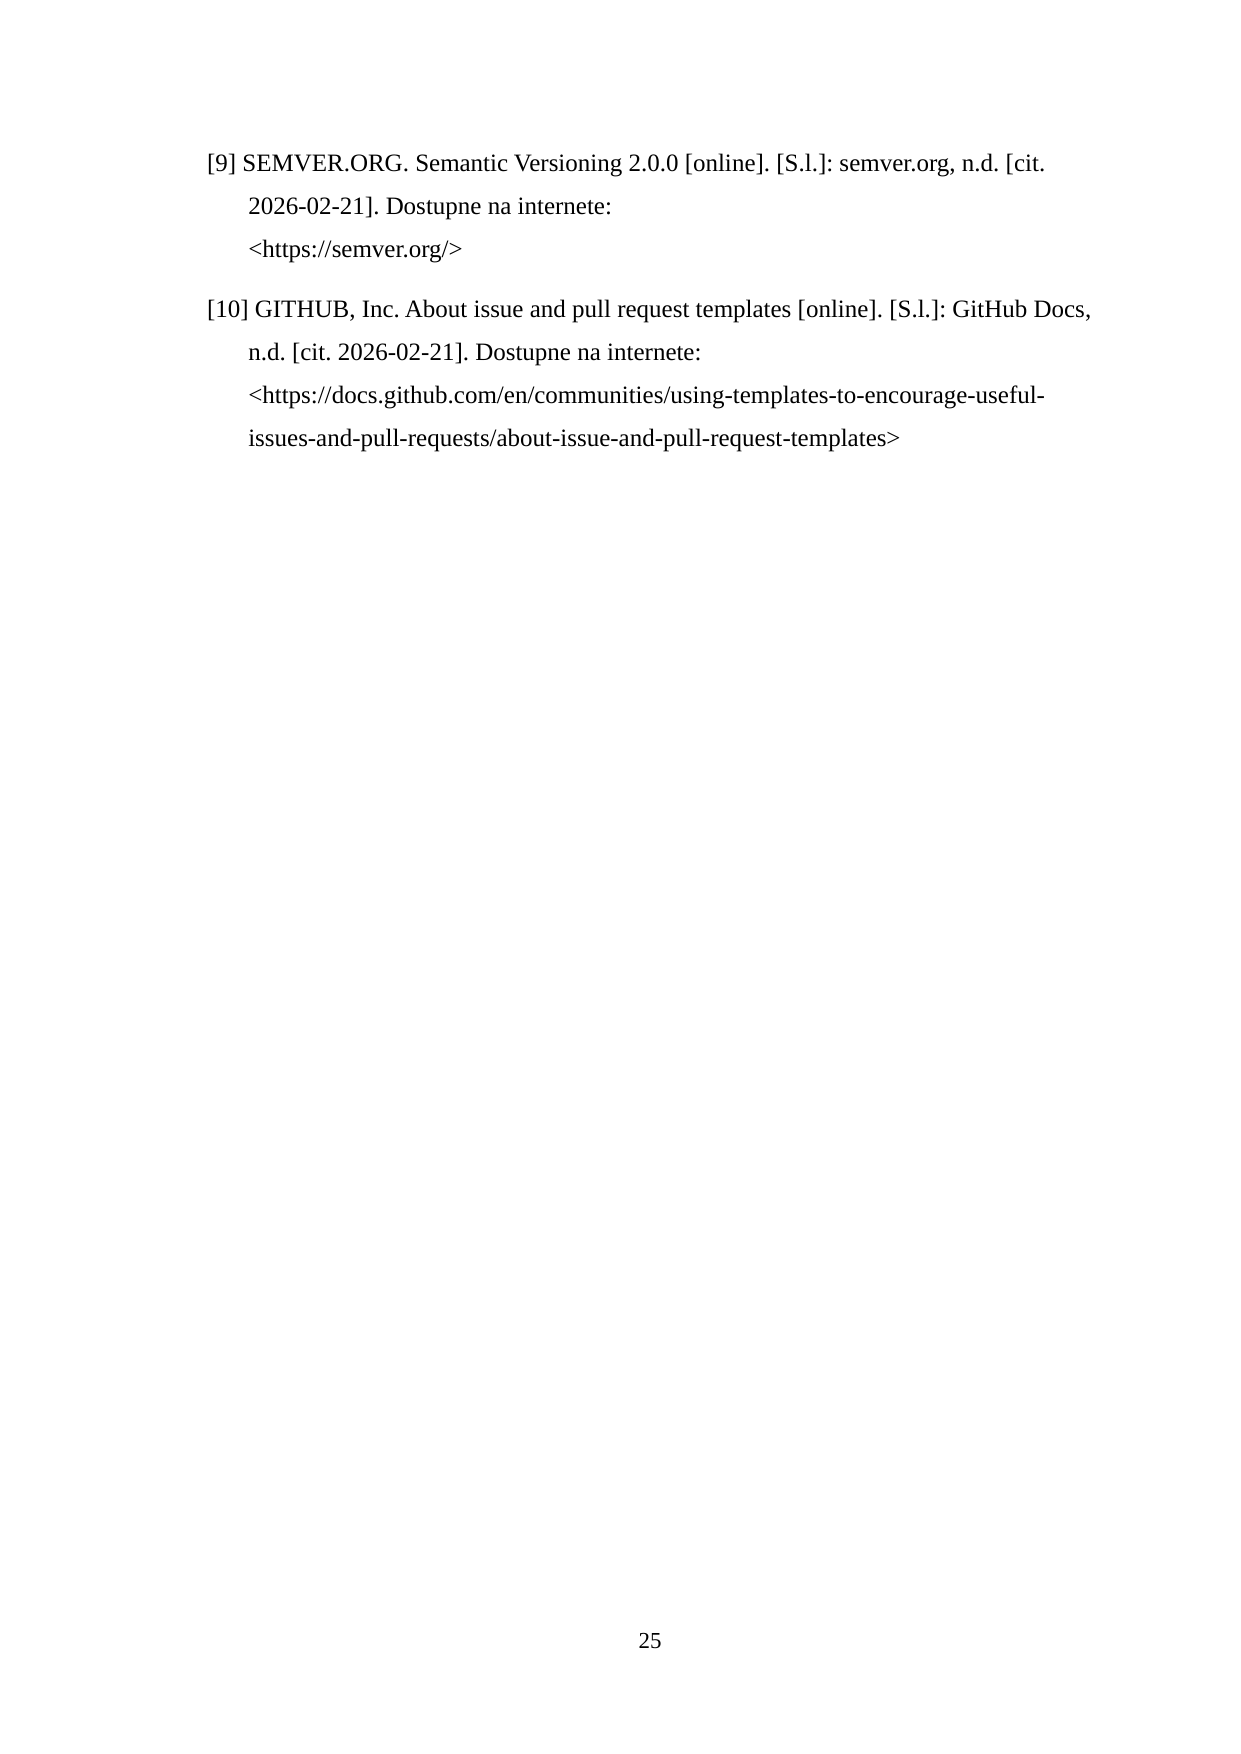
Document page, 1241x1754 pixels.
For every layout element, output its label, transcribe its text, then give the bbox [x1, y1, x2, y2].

text [9] SEMVER.ORG. Semantic Versioning 2.0.0 [online]. [S.l.]: semver.org, n.d. [cit. 2026-02-21]. Dostupne na internete: <https://semver.org/> [207, 148, 1092, 263]
text [10] GITHUB, Inc. About issue and pull request templates [online]. [S.l.]: GitHub Docs, n.d. [cit. 2026-02-21]. Dostupne na internete: <https://docs.github.com/en/communities/using-templates-to-encourage-useful-issues-and-pull-requests/about-issue-and-pull-request-templates> [207, 294, 1092, 452]
